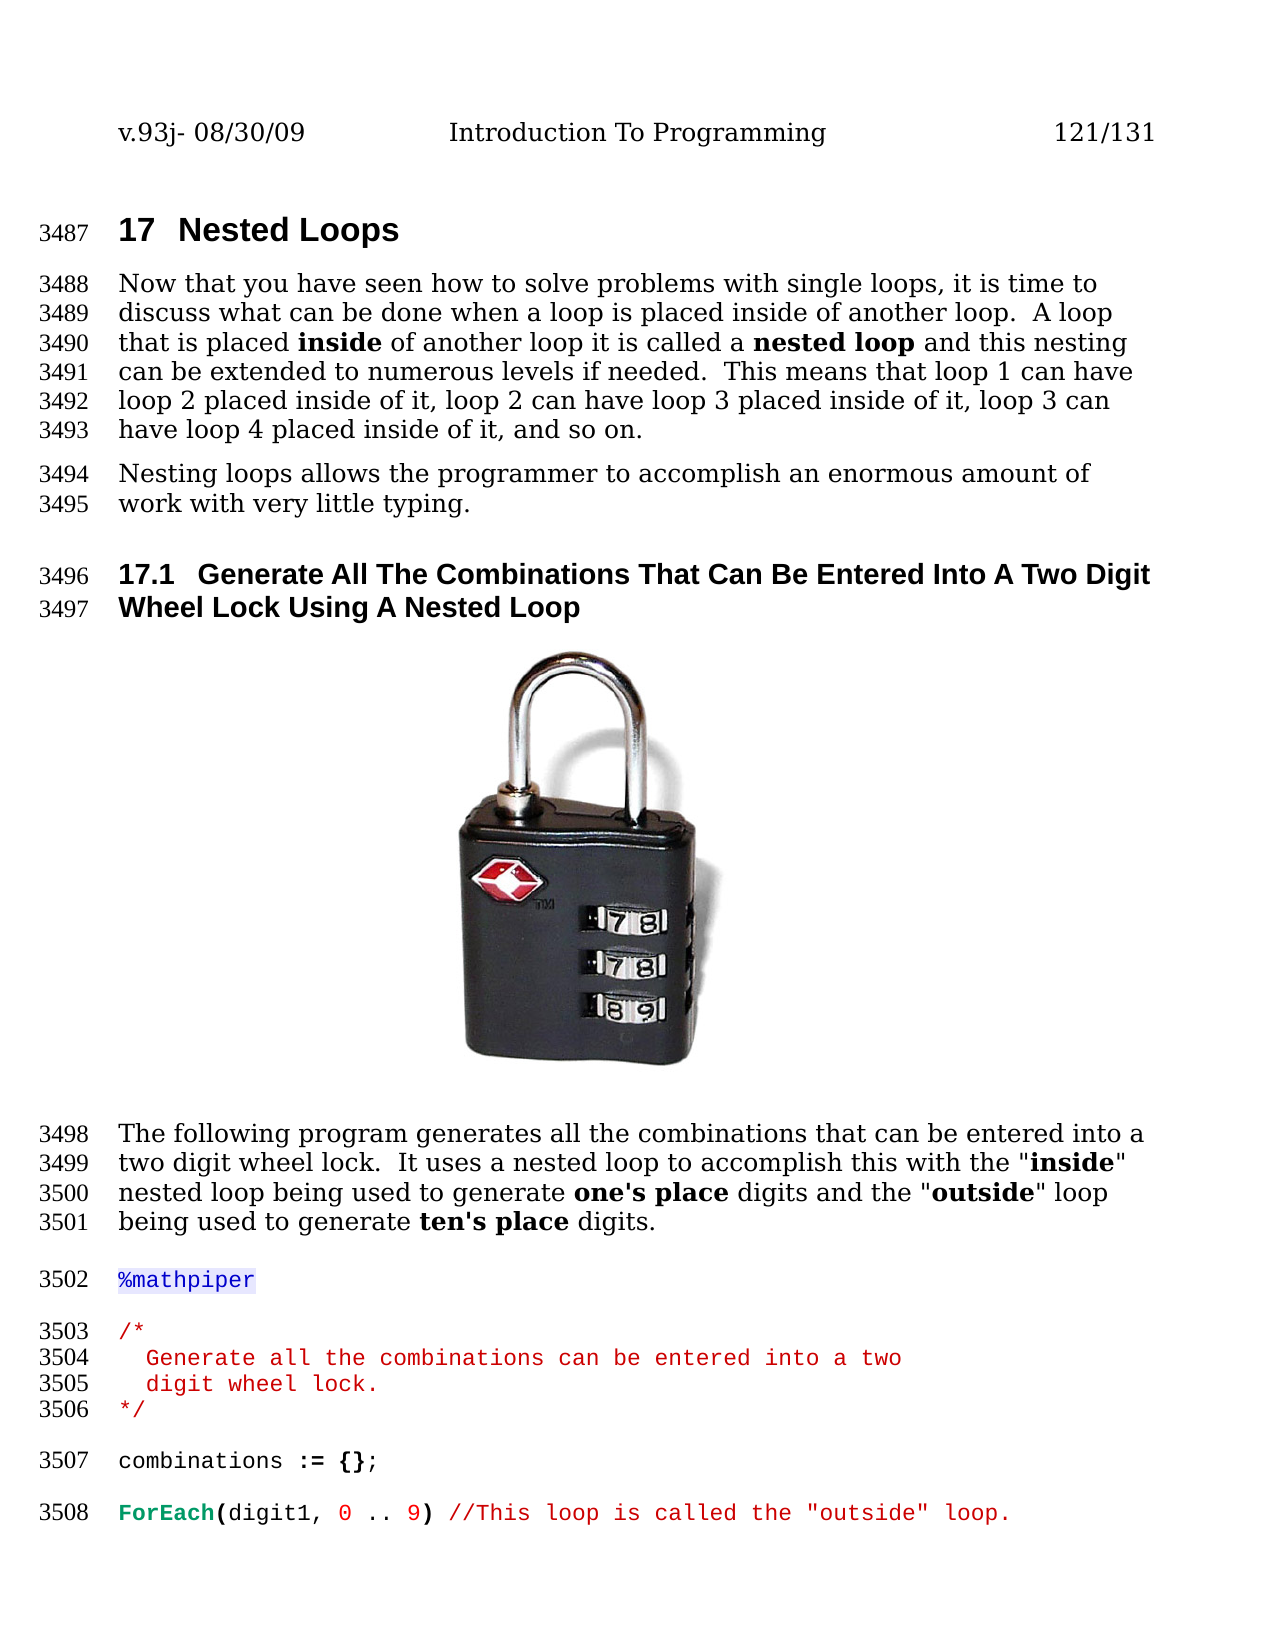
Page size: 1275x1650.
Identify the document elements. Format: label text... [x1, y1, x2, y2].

subtitle Generate All The Combinations That Can Be Entered Into A Two Digit Wheel Lock Using A Nested Loop [118, 557, 1157, 624]
text combinations := {}; [118, 1450, 1157, 1476]
text Nesting loops allows the programmer to accomplish an enormous amount of work with very little typing. [118, 459, 1157, 518]
text The following program generates all the combinations that can be entered into a two digit wheel lock. It uses a nested loop to accomplish this with the "inside" nested loop being used to generate one's place digits and the "outside" loop being used to generate ten's place digits. [118, 1119, 1157, 1236]
picture [448, 642, 731, 1075]
text %mathpiper [118, 1268, 1157, 1294]
text Generate all the combinations can be entered into a two [118, 1346, 1157, 1372]
text Now that you have seen how to solve problems with single loops, it is time to discuss what can be done when a loop is placed inside of another loop. A loop that is placed inside of another loop it is called a nested loop and this nesting can be extended to numerous levels if needed. This means that loop 1 can have loop 2 placed inside of it, loop 2 can have loop 3 placed inside of it, loop 3 can have loop 4 placed inside of it, and so on. [118, 269, 1157, 444]
text ForEach(digit1, 0 .. 9) //This loop is called the "outside" loop. [118, 1502, 1157, 1528]
text digit wheel lock. [118, 1372, 1157, 1398]
subtitle Nested Loops [118, 210, 1157, 248]
text /* [118, 1320, 1157, 1346]
text */ [118, 1398, 1157, 1424]
